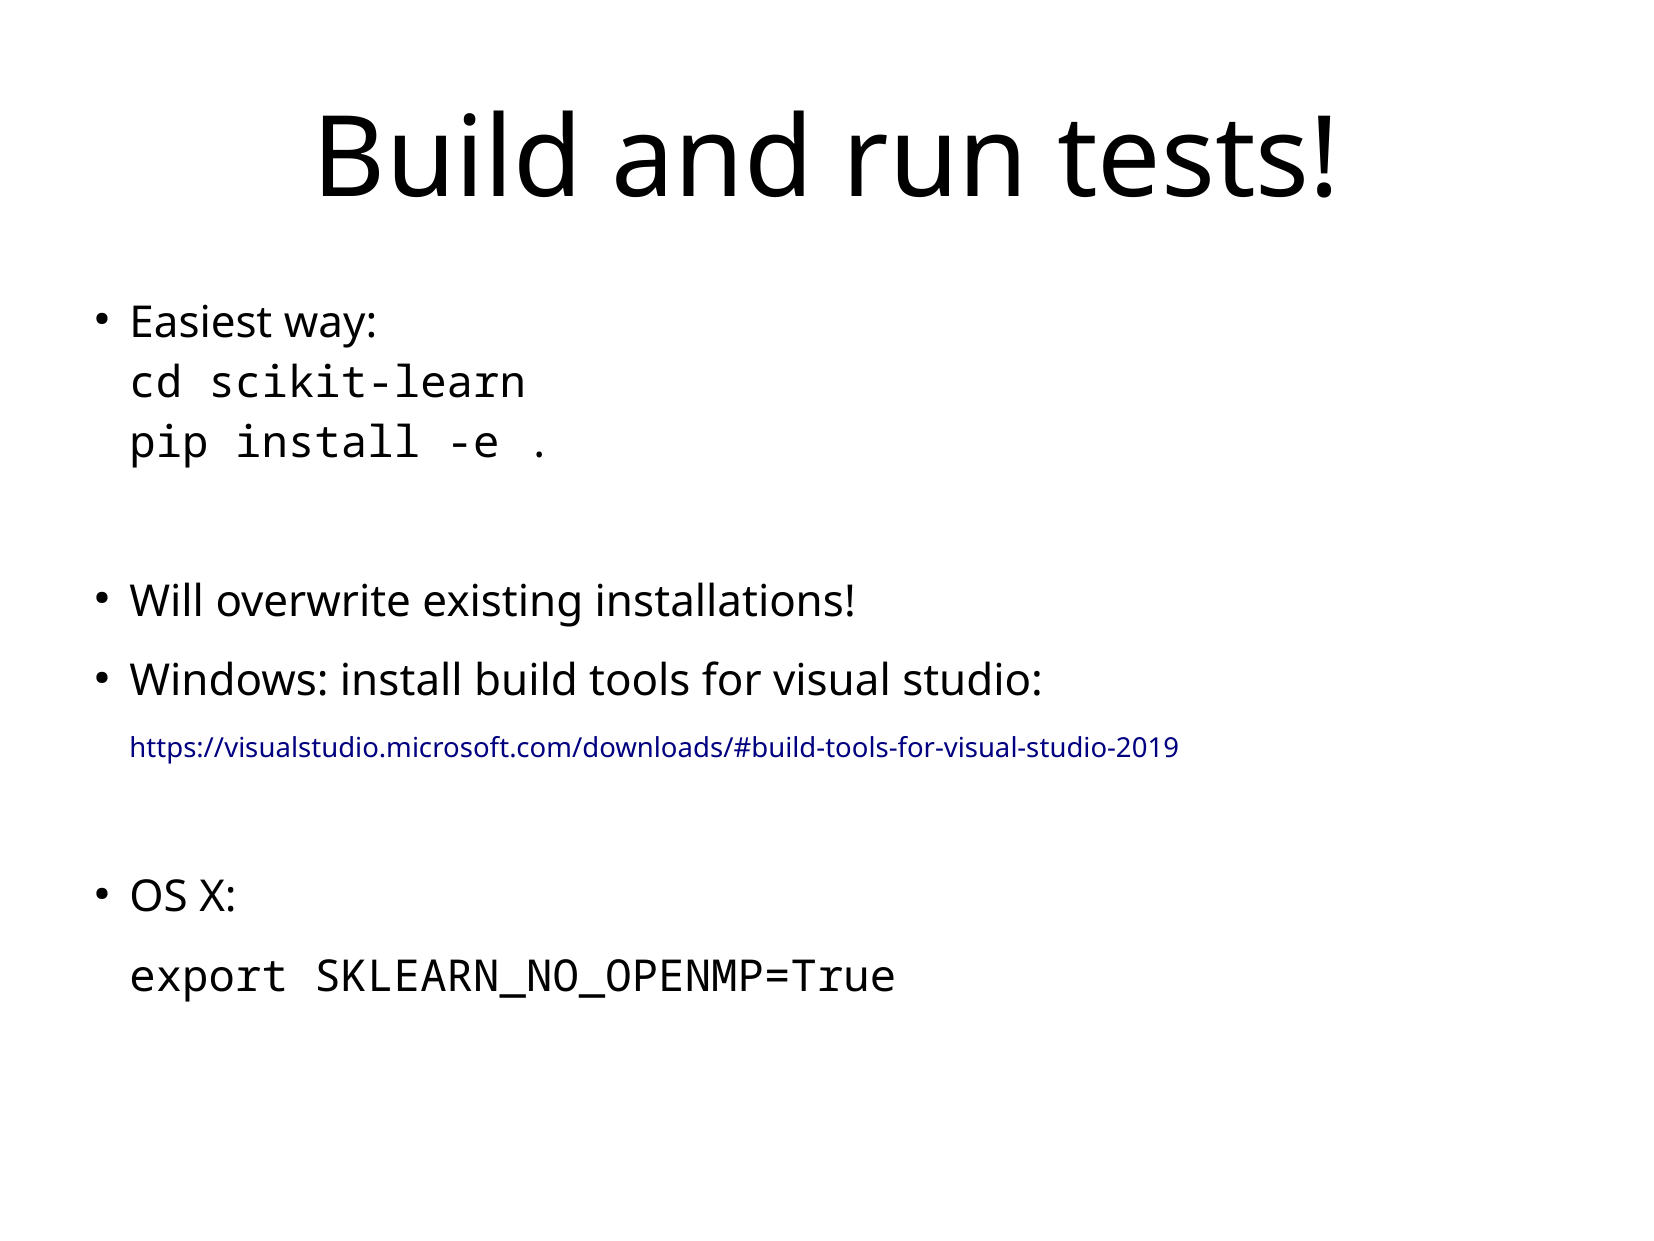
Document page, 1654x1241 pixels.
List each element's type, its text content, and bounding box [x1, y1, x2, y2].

title Build and run tests! [82, 49, 1571, 257]
list Easiest way: cd scikit-learn pip install -e . Will overwrite existing installations! Windows: install build tools for visual studio: https://visualstudio.microsoft.com/downloads/#build-tools-for-visual-studio-2019 OS X: export SKLEARN_NO_OPENMP=True [82, 290, 1571, 1010]
